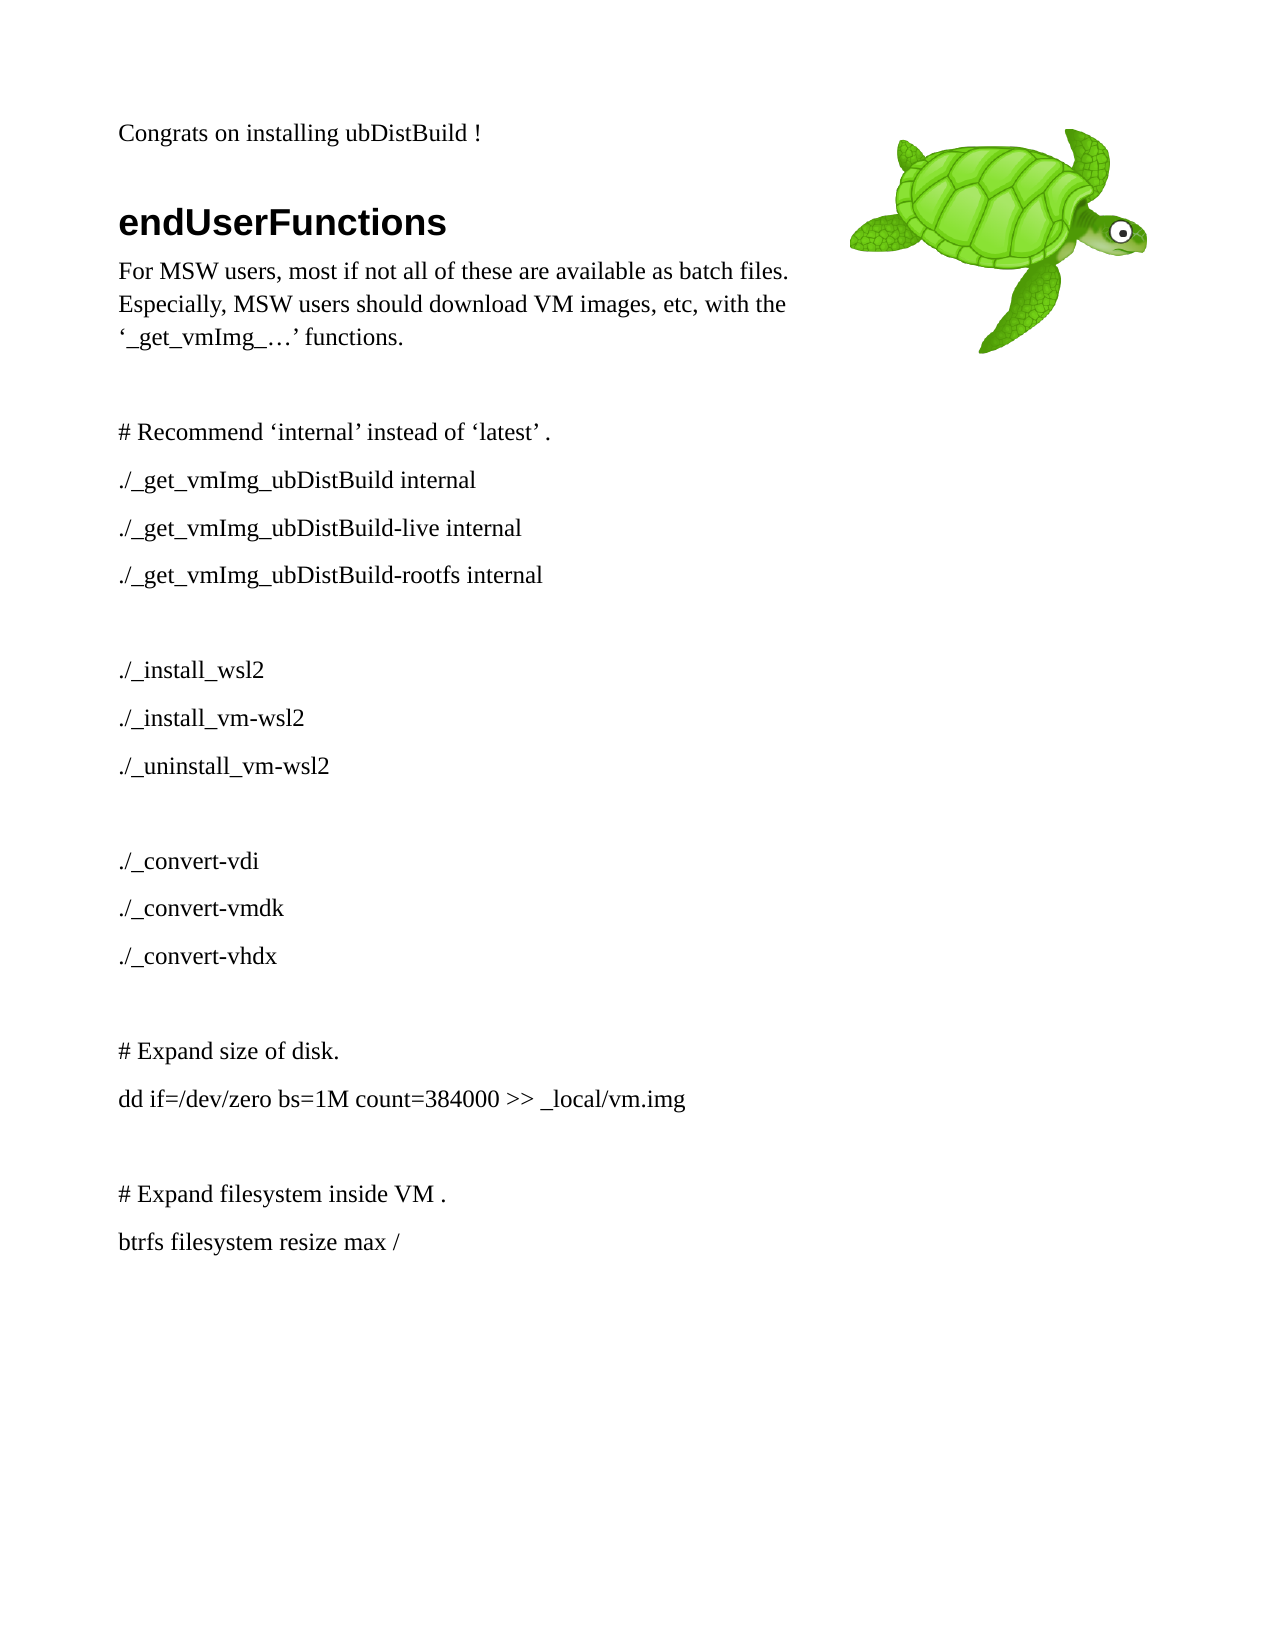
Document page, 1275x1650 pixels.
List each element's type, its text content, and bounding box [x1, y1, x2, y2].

text dd if=/dev/zero bs=1M count=384000 >> _local/vm.img [118, 1084, 1157, 1113]
text # Expand size of disk. [118, 1036, 1157, 1065]
text Congrats on installing ubDistBuild ! [118, 118, 1157, 147]
text ./_get_vmImg_ubDistBuild-live internal [118, 513, 1157, 541]
text # Recommend ‘internal’ instead of ‘latest’ . [118, 417, 1157, 446]
subtitle endUserFunctions [118, 201, 850, 244]
text ./_uninstall_vm-wsl2 [118, 751, 1157, 779]
picture [850, 129, 1147, 354]
text ./_convert-vdi [118, 846, 1157, 875]
subtitle [1147, 201, 1157, 244]
text ./_convert-vmdk [118, 893, 1157, 922]
text ./_get_vmImg_ubDistBuild internal [118, 465, 1157, 494]
text For MSW users, most if not all of these are available as batch files. Especially, MSW users should download VM images, etc, with the ‘_get_vmImg_…’ functions. [118, 256, 850, 351]
text # Expand filesystem inside VM . [118, 1179, 1157, 1208]
text ./_install_vm-wsl2 [118, 703, 1157, 732]
text ./_convert-vhdx [118, 941, 1157, 970]
text ./_install_wsl2 [118, 656, 1157, 684]
text ./_get_vmImg_ubDistBuild-rootfs internal [118, 560, 1157, 589]
text btrfs filesystem resize max / [118, 1227, 1157, 1256]
